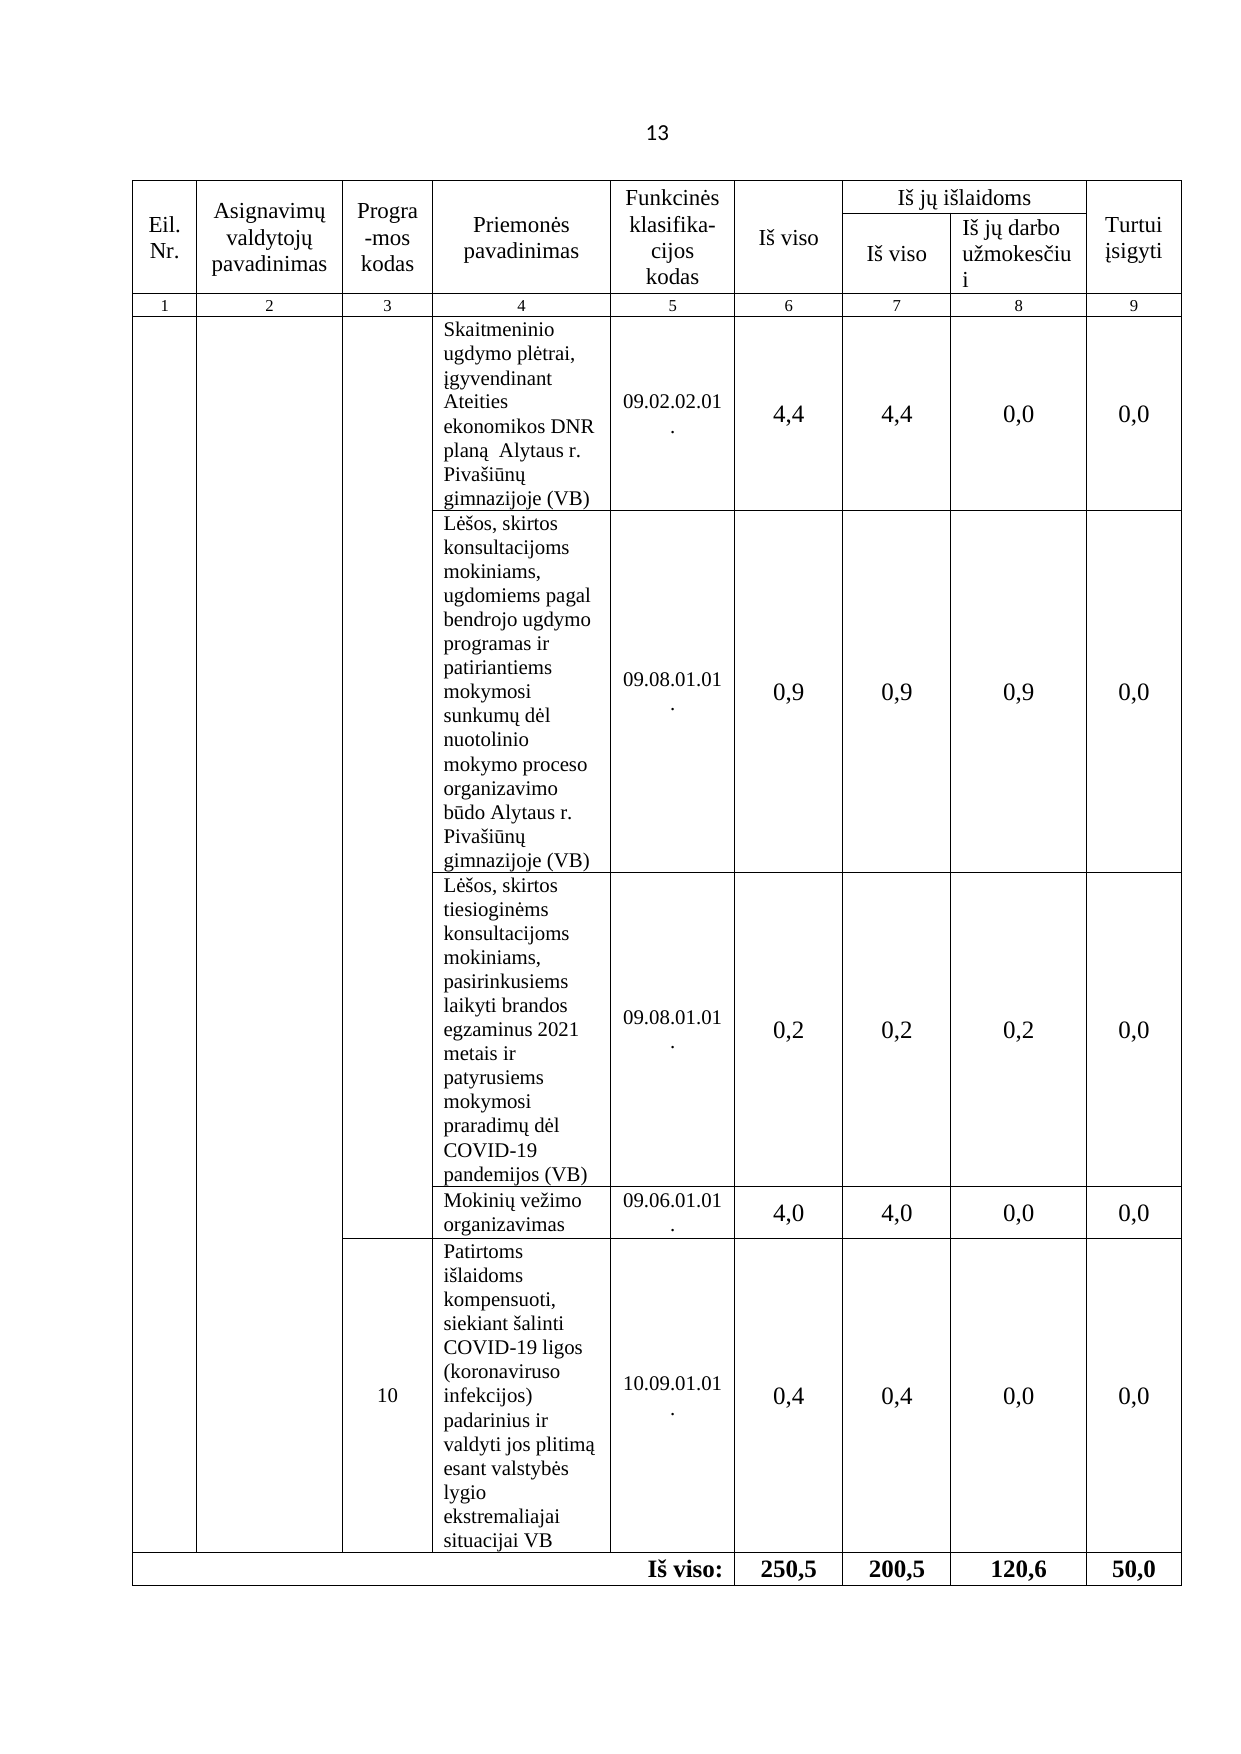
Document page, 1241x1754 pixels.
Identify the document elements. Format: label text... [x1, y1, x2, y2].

table_cell 3 [343, 294, 432, 316]
table_cell [133, 317, 196, 1552]
table_cell 0,2 [951, 873, 1086, 1186]
table_cell 4,4 [735, 317, 842, 510]
table_cell 50,0 [1087, 1553, 1181, 1585]
table_cell [343, 317, 432, 1238]
table_cell 1 [133, 294, 196, 316]
table_cell 0,0 [1087, 873, 1181, 1186]
table_cell 4,0 [735, 1187, 842, 1238]
table_cell 6 [735, 294, 842, 316]
table_cell 0,0 [951, 1239, 1086, 1552]
table_header Iš jų išlaidoms [843, 181, 1086, 213]
table_cell 0,0 [951, 317, 1086, 510]
table_cell 10 [343, 1239, 432, 1552]
table_cell 4,0 [843, 1187, 950, 1238]
table_cell 9 [1087, 294, 1181, 316]
table_cell 250,5 [735, 1553, 842, 1585]
table_cell 0,0 [1087, 317, 1181, 510]
table_cell 09.08.01.01. [611, 511, 734, 872]
table_cell 0,0 [951, 1187, 1086, 1238]
table_header Asignavimų valdytojų pavadinimas [197, 181, 342, 293]
table_cell 0,0 [1087, 1187, 1181, 1238]
table_cell 5 [611, 294, 734, 316]
table_cell 0,2 [735, 873, 842, 1186]
table_cell Iš jų darbo užmokesčiui [951, 214, 1086, 293]
table_cell Lėšos, skirtos konsultacijoms mokiniams, ugdomiems pagal bendrojo ugdymo programas ir patiriantiems mokymosi sunkumų dėl nuotolinio mokymo proceso organizavimo būdo Alytaus r. Pivašiūnų gimnazijoje (VB) [433, 511, 610, 872]
table_cell 120,6 [951, 1553, 1086, 1585]
table_cell 09.02.02.01. [611, 317, 734, 510]
table_cell 4 [433, 294, 610, 316]
table_cell 09.06.01.01. [611, 1187, 734, 1238]
table_cell 0,4 [843, 1239, 950, 1552]
table_cell Mokinių vežimo organizavimas [433, 1187, 610, 1238]
table_cell 09.08.01.01. [611, 873, 734, 1186]
table_cell 0,9 [735, 511, 842, 872]
table_cell 0,4 [735, 1239, 842, 1552]
table_header Eil. Nr. [133, 181, 196, 293]
table_cell [197, 317, 342, 1552]
table_cell 10.09.01.01. [611, 1239, 734, 1552]
table_cell 8 [951, 294, 1086, 316]
table_cell 0,9 [843, 511, 950, 872]
table_cell 0,0 [1087, 1239, 1181, 1552]
table_header Funkcinės klasifika-cijos kodas [611, 181, 734, 293]
table_header Priemonės pavadinimas [433, 181, 610, 293]
table_cell 200,5 [843, 1553, 950, 1585]
table_cell 0,0 [1087, 511, 1181, 872]
table_cell Lėšos, skirtos tiesioginėms konsultacijoms mokiniams, pasirinkusiems laikyti brandos egzaminus 2021 metais ir patyrusiems mokymosi praradimų dėl COVID-19 pandemijos (VB) [433, 873, 610, 1186]
table_cell 0,2 [843, 873, 950, 1186]
table_header Iš viso [735, 181, 842, 293]
table_cell Patirtoms išlaidoms kompensuoti, siekiant šalinti COVID-19 ligos (koronaviruso infekcijos) padarinius ir valdyti jos plitimą esant valstybės lygio ekstremaliajai situacijai VB [433, 1239, 610, 1552]
table_header Turtui įsigyti [1087, 181, 1181, 293]
table_cell Skaitmeninio ugdymo plėtrai, įgyvendinant Ateities ekonomikos DNR planą Alytaus r. Pivašiūnų gimnazijoje (VB) [433, 317, 610, 510]
table_cell 7 [843, 294, 950, 316]
table_cell 4,4 [843, 317, 950, 510]
table_cell Iš viso [843, 214, 950, 293]
table_cell 0,9 [951, 511, 1086, 872]
table_header Progra-mos kodas [343, 181, 432, 293]
table_cell Iš viso: [133, 1553, 734, 1585]
table_cell 2 [197, 294, 342, 316]
